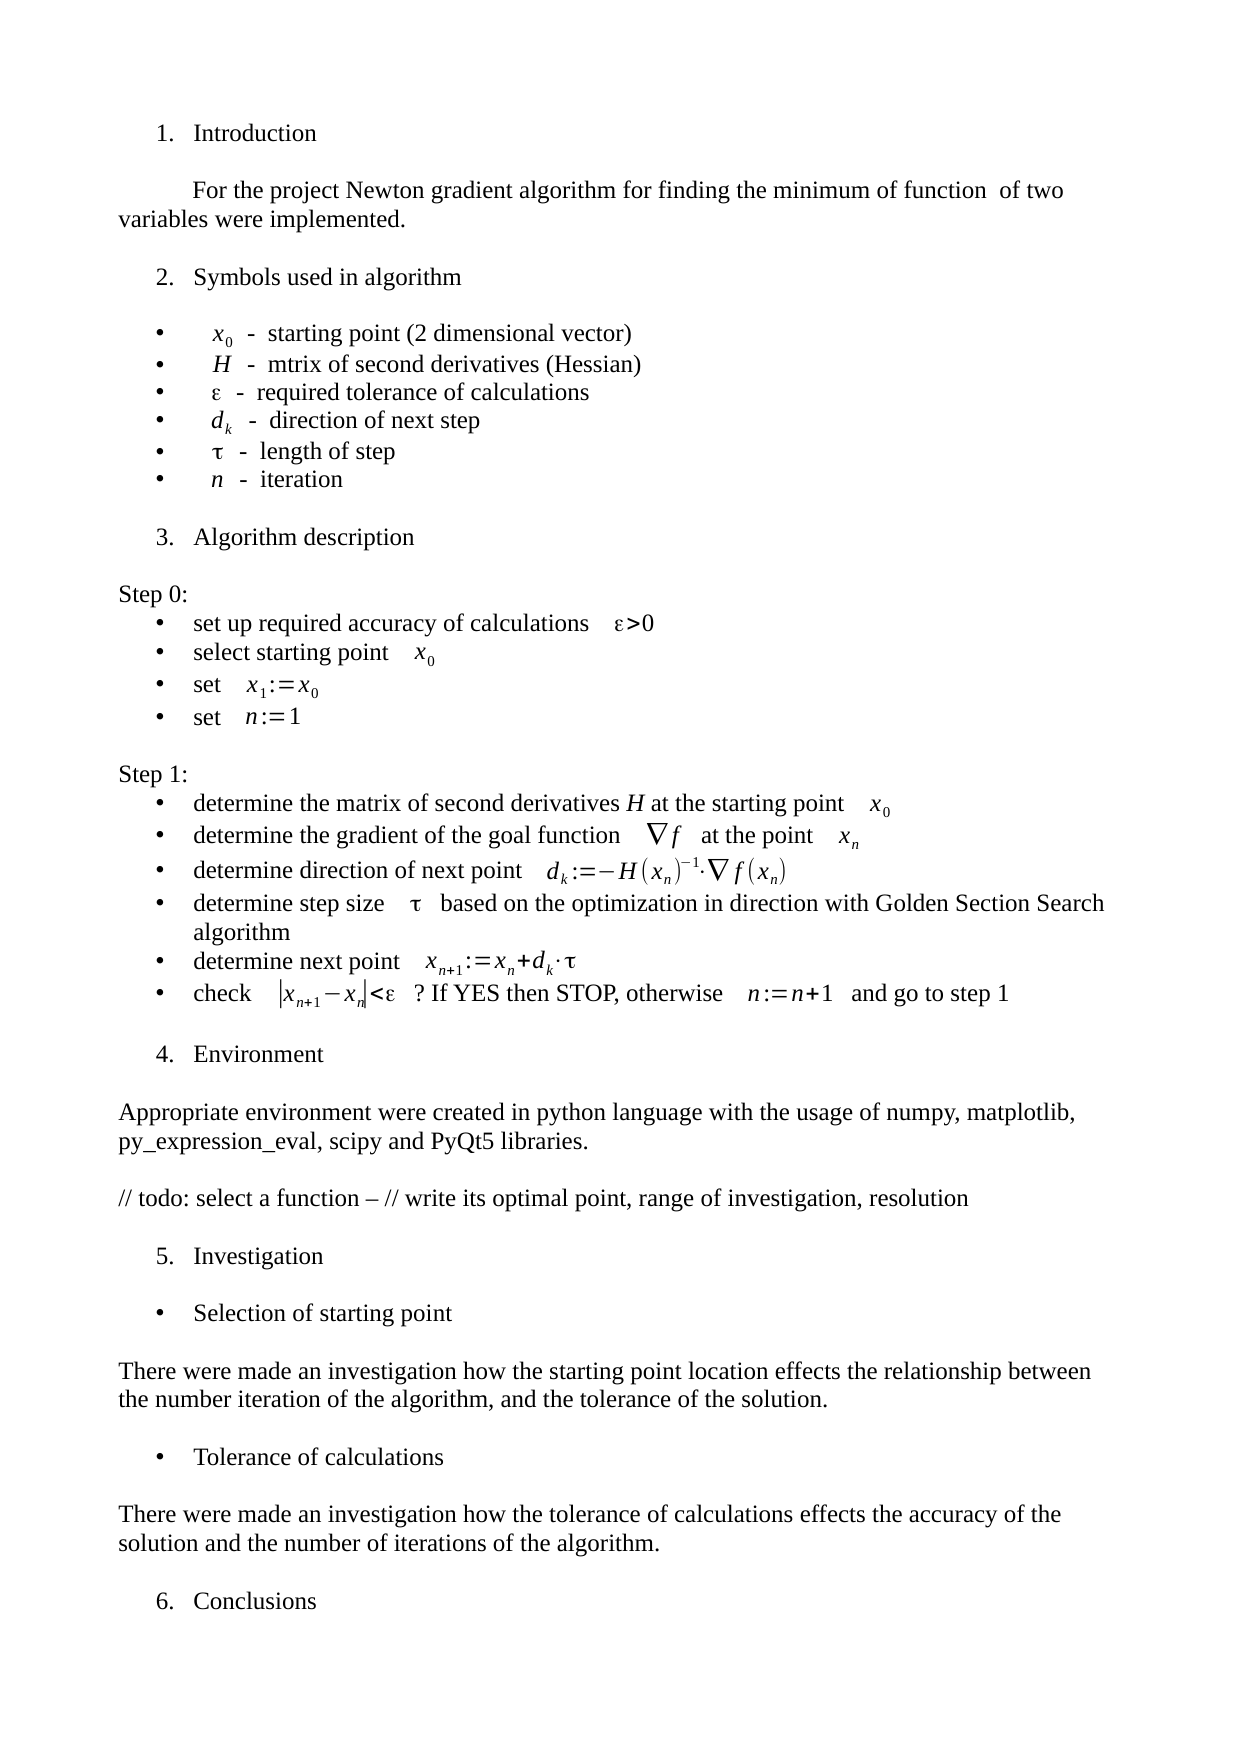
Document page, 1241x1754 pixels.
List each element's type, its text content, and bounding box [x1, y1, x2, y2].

list Selection of starting point [156, 1298, 1122, 1327]
list determine direction of next point [156, 853, 1122, 888]
list Investigation [156, 1241, 1122, 1269]
list Algorithm description [156, 522, 1122, 551]
text There were made an investigation how the tolerance of calculations effects the accuracy of the solution and the number of iterations of the algorithm. [118, 1499, 1122, 1557]
list determine step size based on the optimization in direction with Golden Section Search algorithm [156, 888, 1122, 946]
text Step 0: [118, 579, 1122, 608]
text Step 1: [118, 759, 1122, 788]
list Conclusions [156, 1586, 1122, 1614]
list Symbols used in algorithm [156, 262, 1122, 291]
list Introduction [156, 118, 1122, 147]
list set [156, 669, 1122, 702]
list set [156, 702, 1122, 731]
list determine the gradient of the goal function at the point [156, 821, 1122, 853]
text Appropriate environment were created in python language with the usage of numpy, matplotlib, py_expression_eval, scipy and PyQt5 libraries. [118, 1097, 1122, 1154]
list determine next point [156, 946, 1122, 978]
list select starting point [156, 637, 1122, 669]
list check ? If YES then STOP, otherwise and go to step 1 [156, 978, 1122, 1011]
list Environment [156, 1039, 1122, 1068]
list determine the matrix of second derivatives H at the starting point [156, 788, 1122, 821]
text There were made an investigation how the starting point location effects the relationship between the number iteration of the algorithm, and the tolerance of the solution. [118, 1356, 1122, 1413]
list Tolerance of calculations [156, 1442, 1122, 1471]
list set up required accuracy of calculations [156, 608, 1122, 637]
text // todo: select a function – // write its optimal point, range of investigation, resolution [118, 1183, 1122, 1212]
text For the project Newton gradient algorithm for finding the minimum of function of two variables were implemented. [118, 176, 1122, 233]
